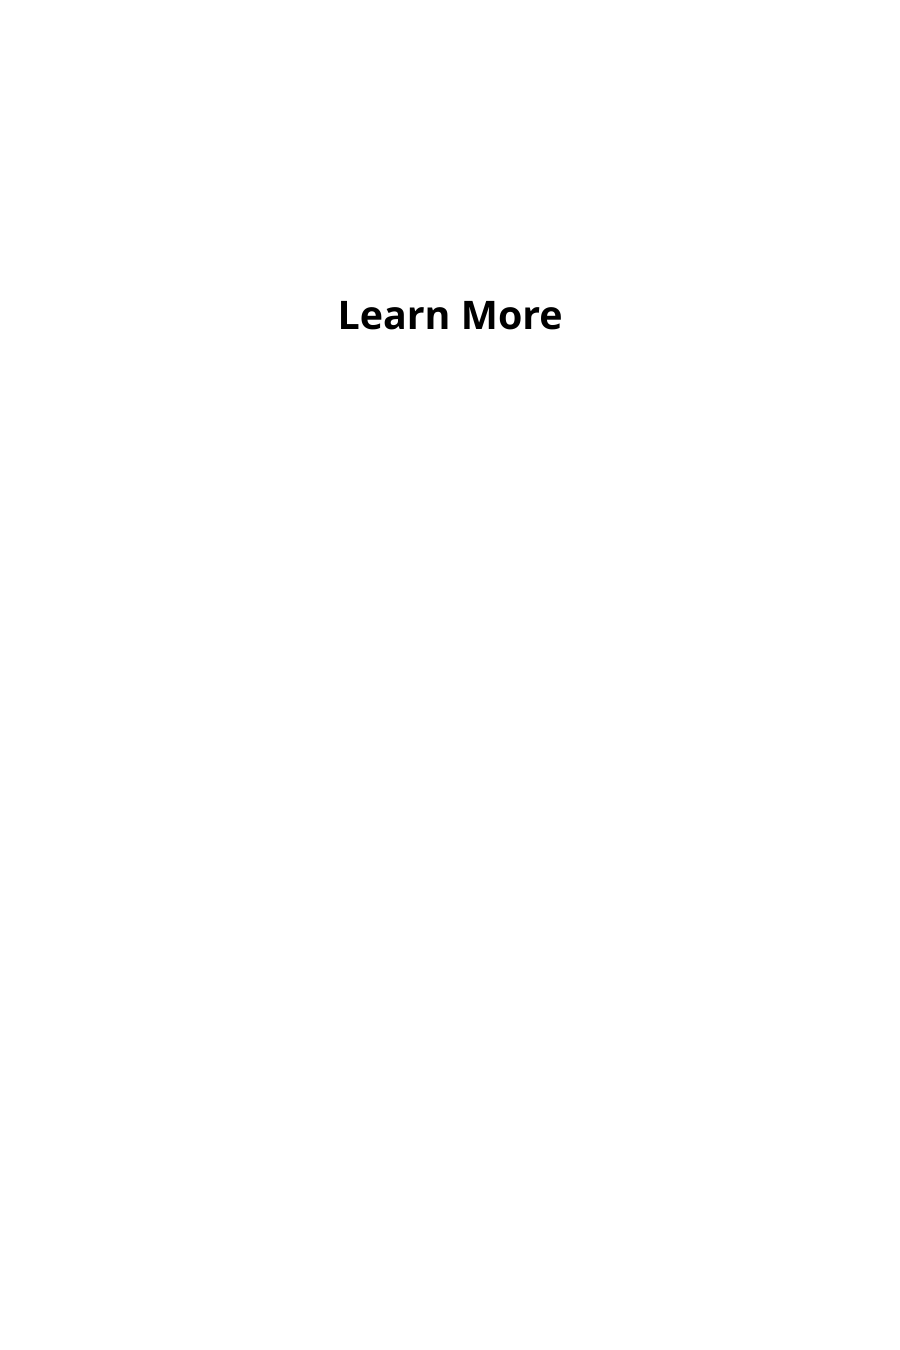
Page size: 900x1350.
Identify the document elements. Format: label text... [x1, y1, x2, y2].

subtitle Learn More [120, 287, 780, 341]
